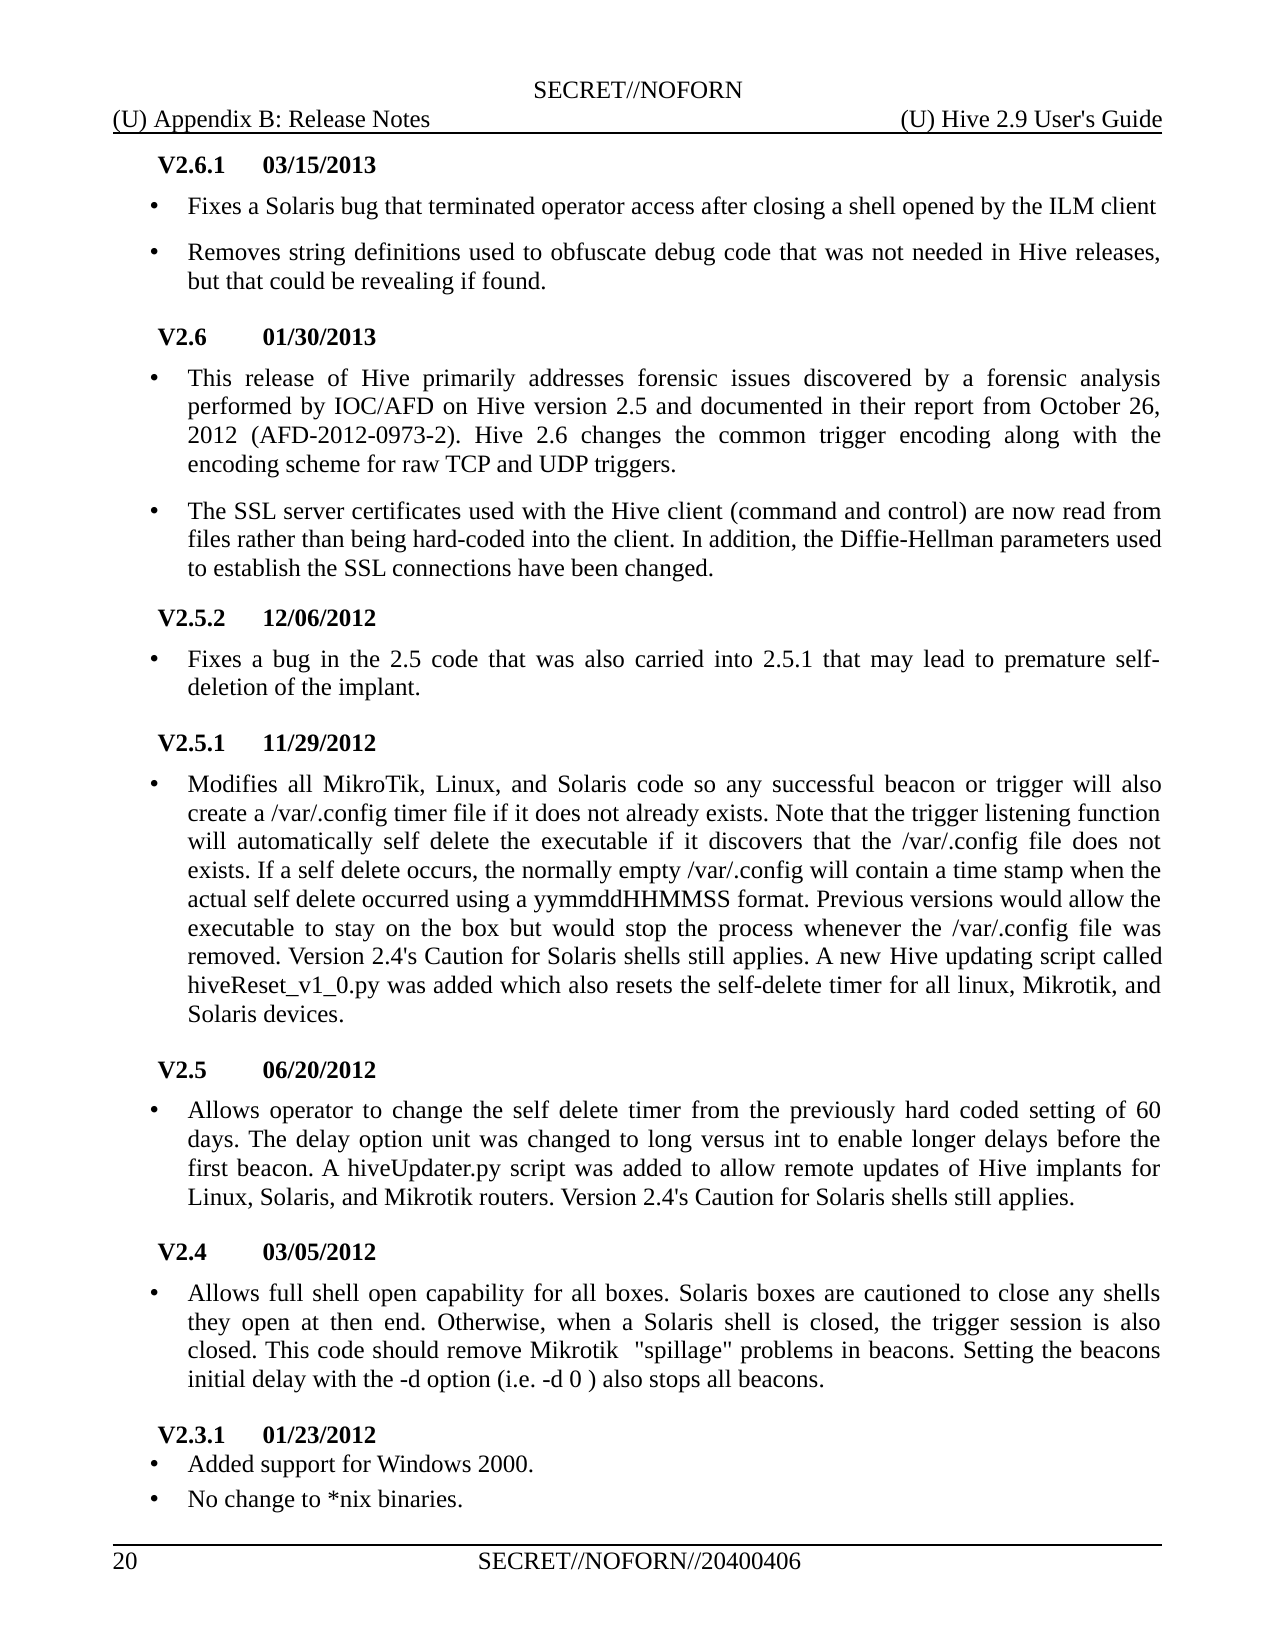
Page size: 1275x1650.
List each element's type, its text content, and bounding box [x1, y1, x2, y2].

list Fixes a Solaris bug that terminated operator access after closing a shell opened by the ILM client [150, 191, 1162, 219]
list Allows full shell open capability for all boxes. Solaris boxes are cautioned to close any shells they open at then end. Otherwise, when a Solaris shell is closed, the trigger session is also closed. This code should remove Mikrotik "spillage" problems in beacons. Setting the beacons initial delay with the -d option (i.e. -d 0 ) also stops all beacons. [150, 1278, 1162, 1393]
list Removes string definitions used to obfuscate debug code that was not needed in Hive releases, but that could be revealing if found. [150, 237, 1162, 295]
subtitle V2.5.2 12/06/2012 [157, 603, 1162, 632]
subtitle V2.6 01/30/2013 [157, 322, 1162, 351]
list The SSL server certificates used with the Hive client (command and control) are now read from files rather than being hard-coded into the client. In addition, the Diffie-Hellman parameters used to establish the SSL connections have been changed. [150, 496, 1162, 582]
subtitle V2.3.1 01/23/2012 [157, 1420, 1162, 1449]
subtitle V2.4 03/05/2012 [157, 1237, 1162, 1266]
list This release of Hive primarily addresses forensic issues discovered by a forensic analysis performed by IOC/AFD on Hive version 2.5 and documented in their report from October 26, 2012 (AFD-2012-0973-2). Hive 2.6 changes the common trigger encoding along with the encoding scheme for raw TCP and UDP triggers. [150, 363, 1162, 478]
list Allows operator to change the self delete timer from the previously hard coded setting of 60 days. The delay option unit was changed to long versus int to enable longer delays before the first beacon. A hiveUpdater.py script was added to allow remote updates of Hive implants for Linux, Solaris, and Mikrotik routers. Version 2.4's Caution for Solaris shells still applies. [150, 1095, 1162, 1210]
list Added support for Windows 2000. [150, 1449, 1162, 1478]
subtitle V2.5.1 11/29/2012 [157, 728, 1162, 757]
list No change to *nix binaries. [150, 1484, 1162, 1512]
list Modifies all MikroTik, Linux, and Solaris code so any successful beacon or trigger will also create a /var/.config timer file if it does not already exists. Note that the trigger listening function will automatically self delete the executable if it discovers that the /var/.config file does not exists. If a self delete occurs, the normally empty /var/.config will contain a time stamp when the actual self delete occurred using a yymmddHHMMSS format. Previous versions would allow the executable to stay on the box but would stop the process whenever the /var/.config file was removed. Version 2.4's Caution for Solaris shells still applies. A new Hive updating script called hiveReset_v1_0.py was added which also resets the self-delete timer for all linux, Mikrotik, and Solaris devices. [150, 769, 1162, 1028]
list Fixes a bug in the 2.5 code that was also carried into 2.5.1 that may lead to premature self-deletion of the implant. [150, 644, 1162, 701]
subtitle V2.6.1 03/15/2013 [157, 150, 1162, 179]
subtitle V2.5 06/20/2012 [157, 1055, 1162, 1083]
